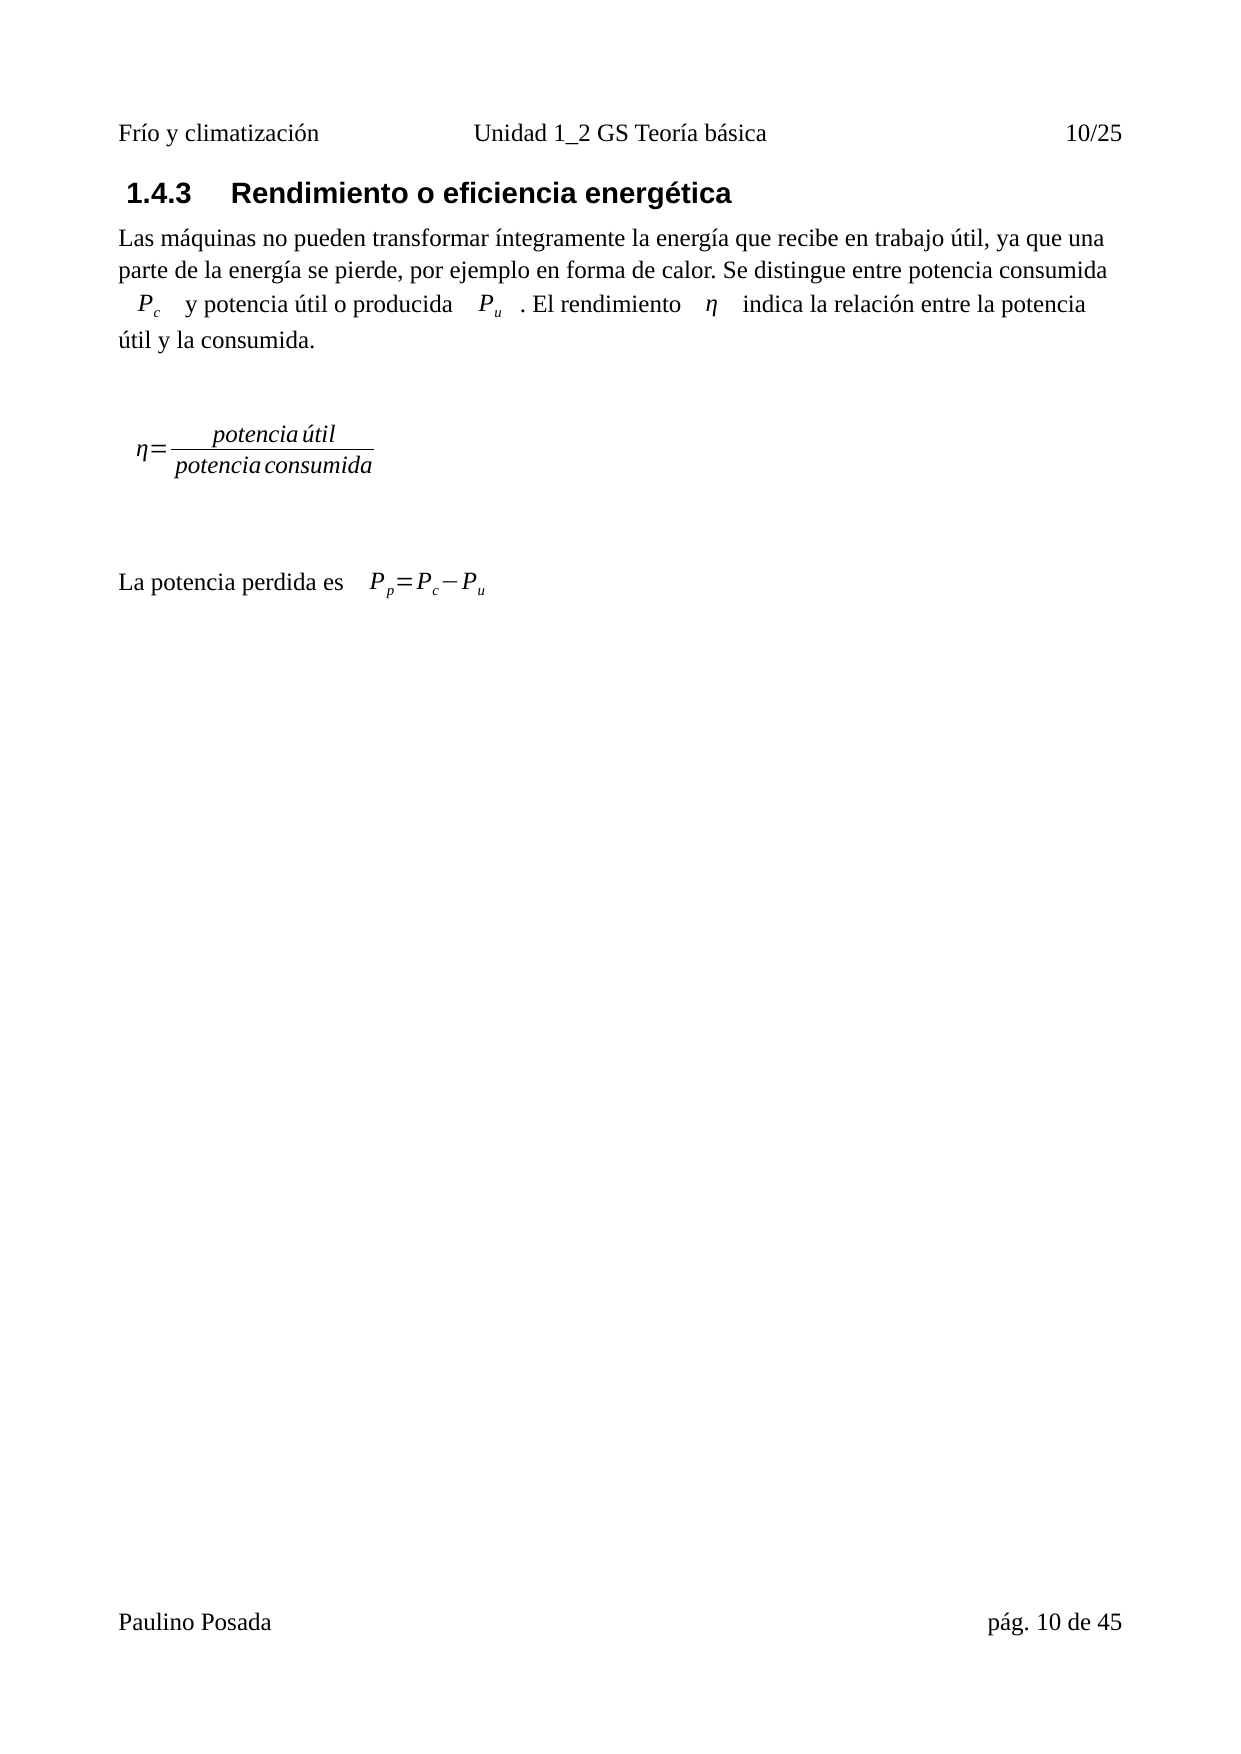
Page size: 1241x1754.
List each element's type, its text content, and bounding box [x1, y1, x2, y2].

text Las máquinas no pueden transformar íntegramente la energía que recibe en trabajo útil, ya que una parte de la energía se pierde, por ejemplo en forma de calor. Se distingue entre potencia consumida y potencia útil o producida . El rendimiento indica la relación entre la potencia útil y la consumida. [118, 223, 1122, 354]
subtitle Rendimiento o eficiencia energética [118, 176, 1122, 210]
text La potencia perdida es [118, 567, 1122, 599]
